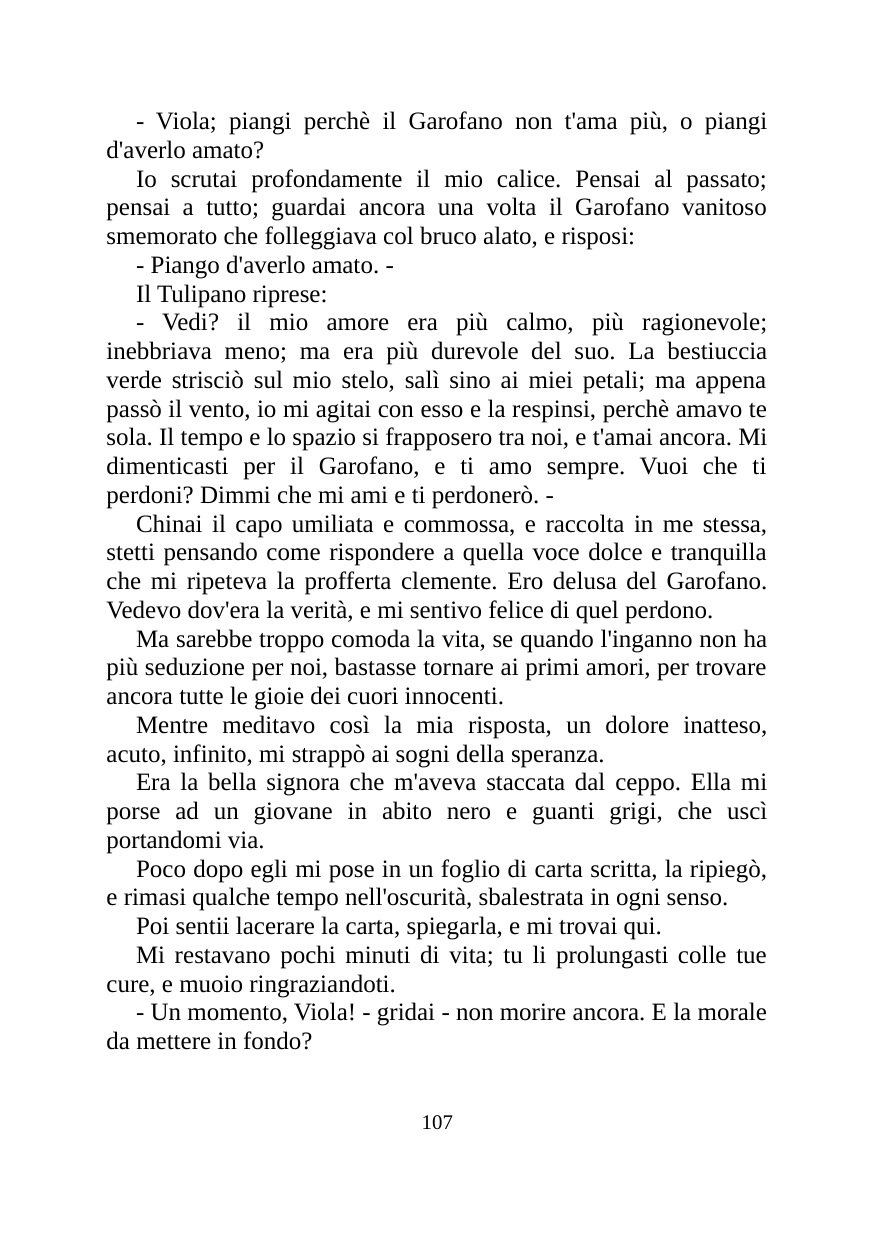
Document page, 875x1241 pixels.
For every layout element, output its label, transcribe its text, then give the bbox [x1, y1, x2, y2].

text Il Tulipano riprese: [106, 279, 768, 307]
text Io scrutai profondamente il mio calice. Pensai al passato; pensai a tutto; guardai ancora una volta il Garofano vanitoso smemorato che folleggiava col bruco alato, e risposi: [106, 164, 768, 250]
text Era la bella signora che m'aveva staccata dal ceppo. Ella mi porse ad un giovane in abito nero e guanti grigi, che uscì portandomi via. [106, 767, 768, 854]
text Poco dopo egli mi pose in un foglio di carta scritta, la ripiegò, e rimasi qualche tempo nell'oscurità, sbalestrata in ogni senso. [106, 854, 768, 911]
text - Vedi? il mio amore era più calmo, più ragionevole; inebbriava meno; ma era più durevole del suo. La bestiuccia verde strisciò sul mio stelo, salì sino ai miei petali; ma appena passò il vento, io mi agitai con esso e la respinsi, perchè amavo te sola. Il tempo e lo spazio si frapposero tra noi, e t'amai ancora. Mi dimenticasti per il Garofano, e ti amo sempre. Vuoi che ti perdoni? Dimmi che mi ami e ti perdonerò. - [106, 307, 768, 509]
text - Piango d'averlo amato. - [106, 250, 768, 279]
text Ma sarebbe troppo comoda la vita, se quando l'inganno non ha più seduzione per noi, bastasse tornare ai primi amori, per trovare ancora tutte le gioie dei cuori innocenti. [106, 624, 768, 710]
text Poi sentii lacerare la carta, spiegarla, e mi trovai qui. [106, 911, 768, 940]
text - Viola; piangi perchè il Garofano non t'ama più, o piangi d'averlo amato? [106, 106, 768, 164]
text Mentre meditavo così la mia risposta, un dolore inatteso, acuto, infinito, mi strappò ai sogni della speranza. [106, 710, 768, 767]
text Chinai il capo umiliata e commossa, e raccolta in me stessa, stetti pensando come rispondere a quella voce dolce e tranquilla che mi ripeteva la profferta clemente. Ero delusa del Garofano. Vedevo dov'era la verità, e mi sentivo felice di quel perdono. [106, 509, 768, 624]
text Mi restavano pochi minuti di vita; tu li prolungasti colle tue cure, e muoio ringraziandoti. [106, 940, 768, 997]
text - Un momento, Viola! - gridai - non morire ancora. E la morale da mettere in fondo? [106, 997, 768, 1055]
